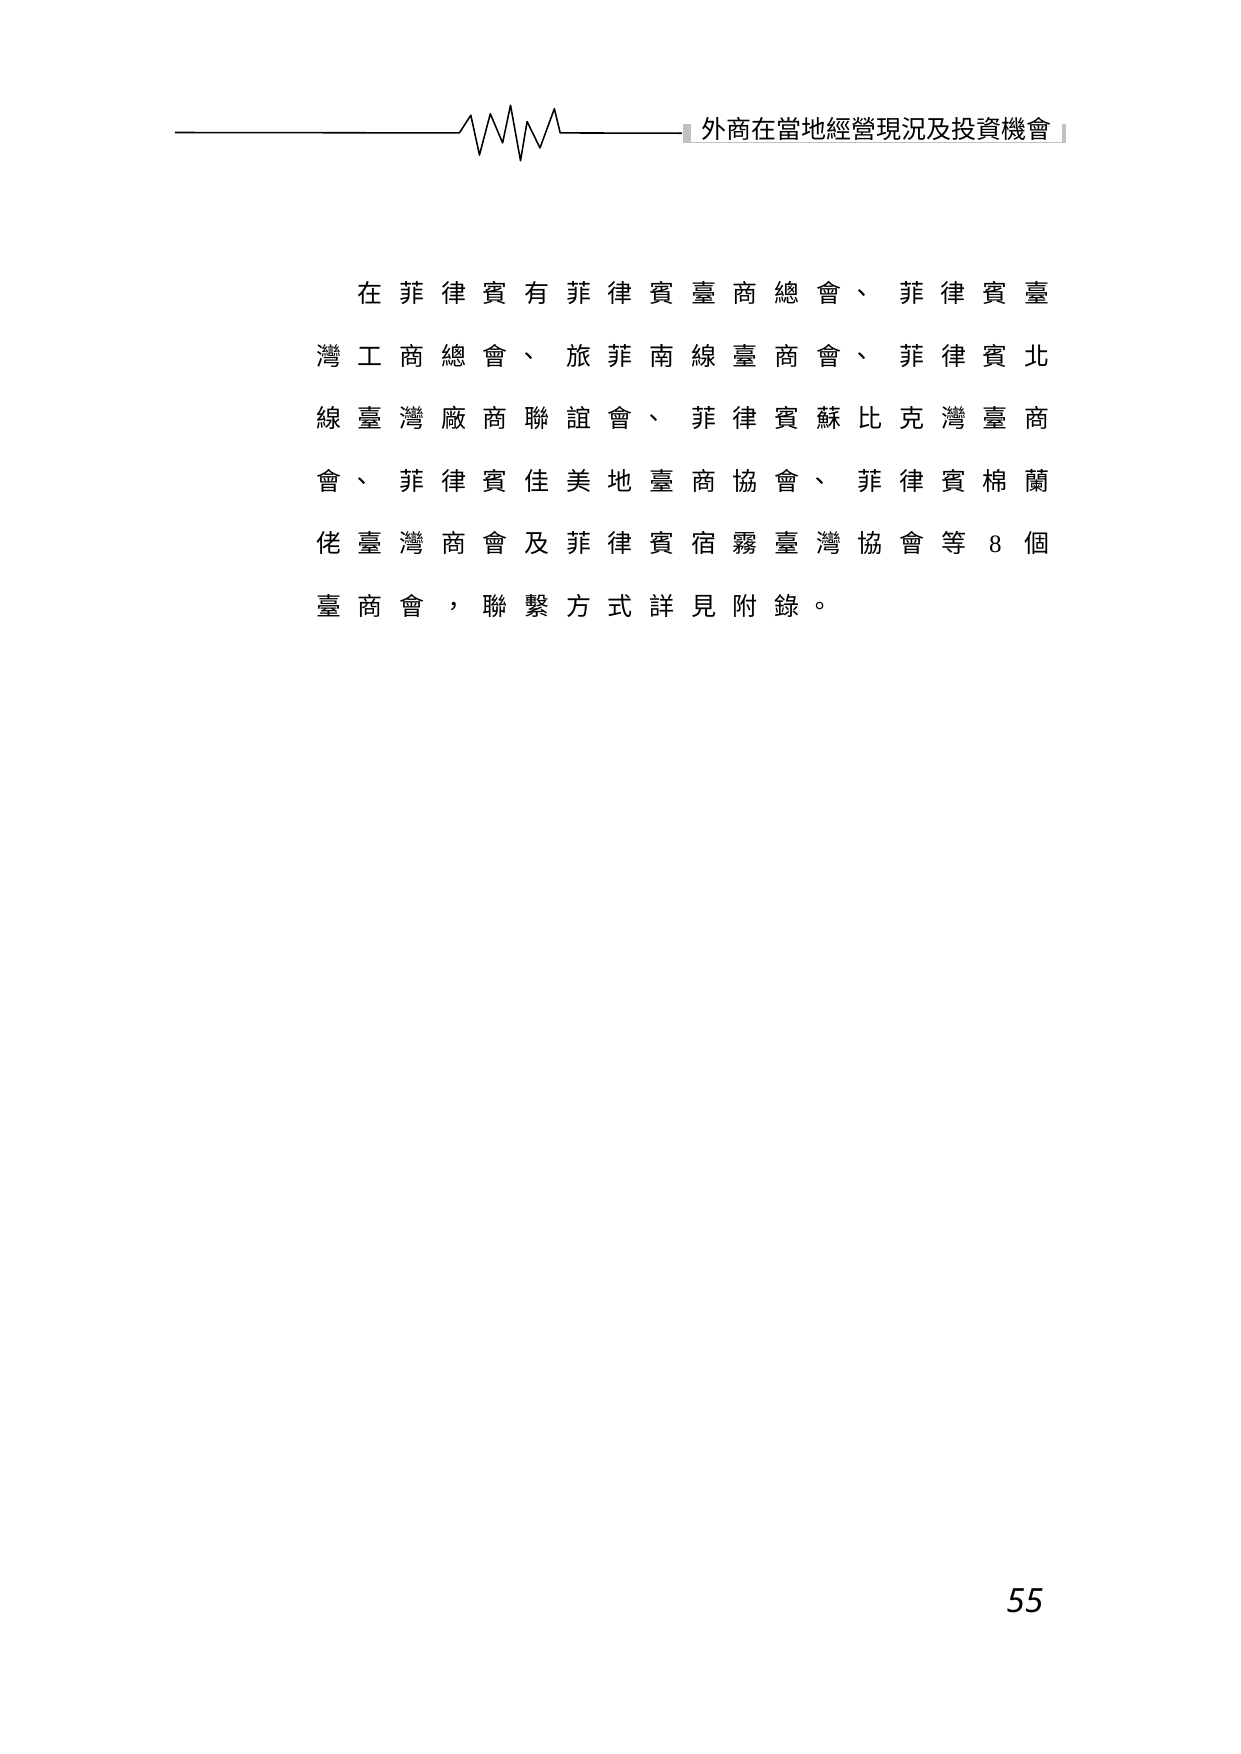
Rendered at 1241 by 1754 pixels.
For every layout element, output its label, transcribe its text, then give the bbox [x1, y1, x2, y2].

text 在菲律賓有菲律賓臺商總會、菲律賓臺灣工商總會、旅菲南線臺商會、菲律賓北線臺灣廠商聯誼會、菲律賓蘇比克灣臺商會、菲律賓佳美地臺商協會、菲律賓棉蘭佬臺灣商會及菲律賓宿霧臺灣協會等8個臺商會，聯繫方式詳見附錄。 [281, 250, 1058, 625]
